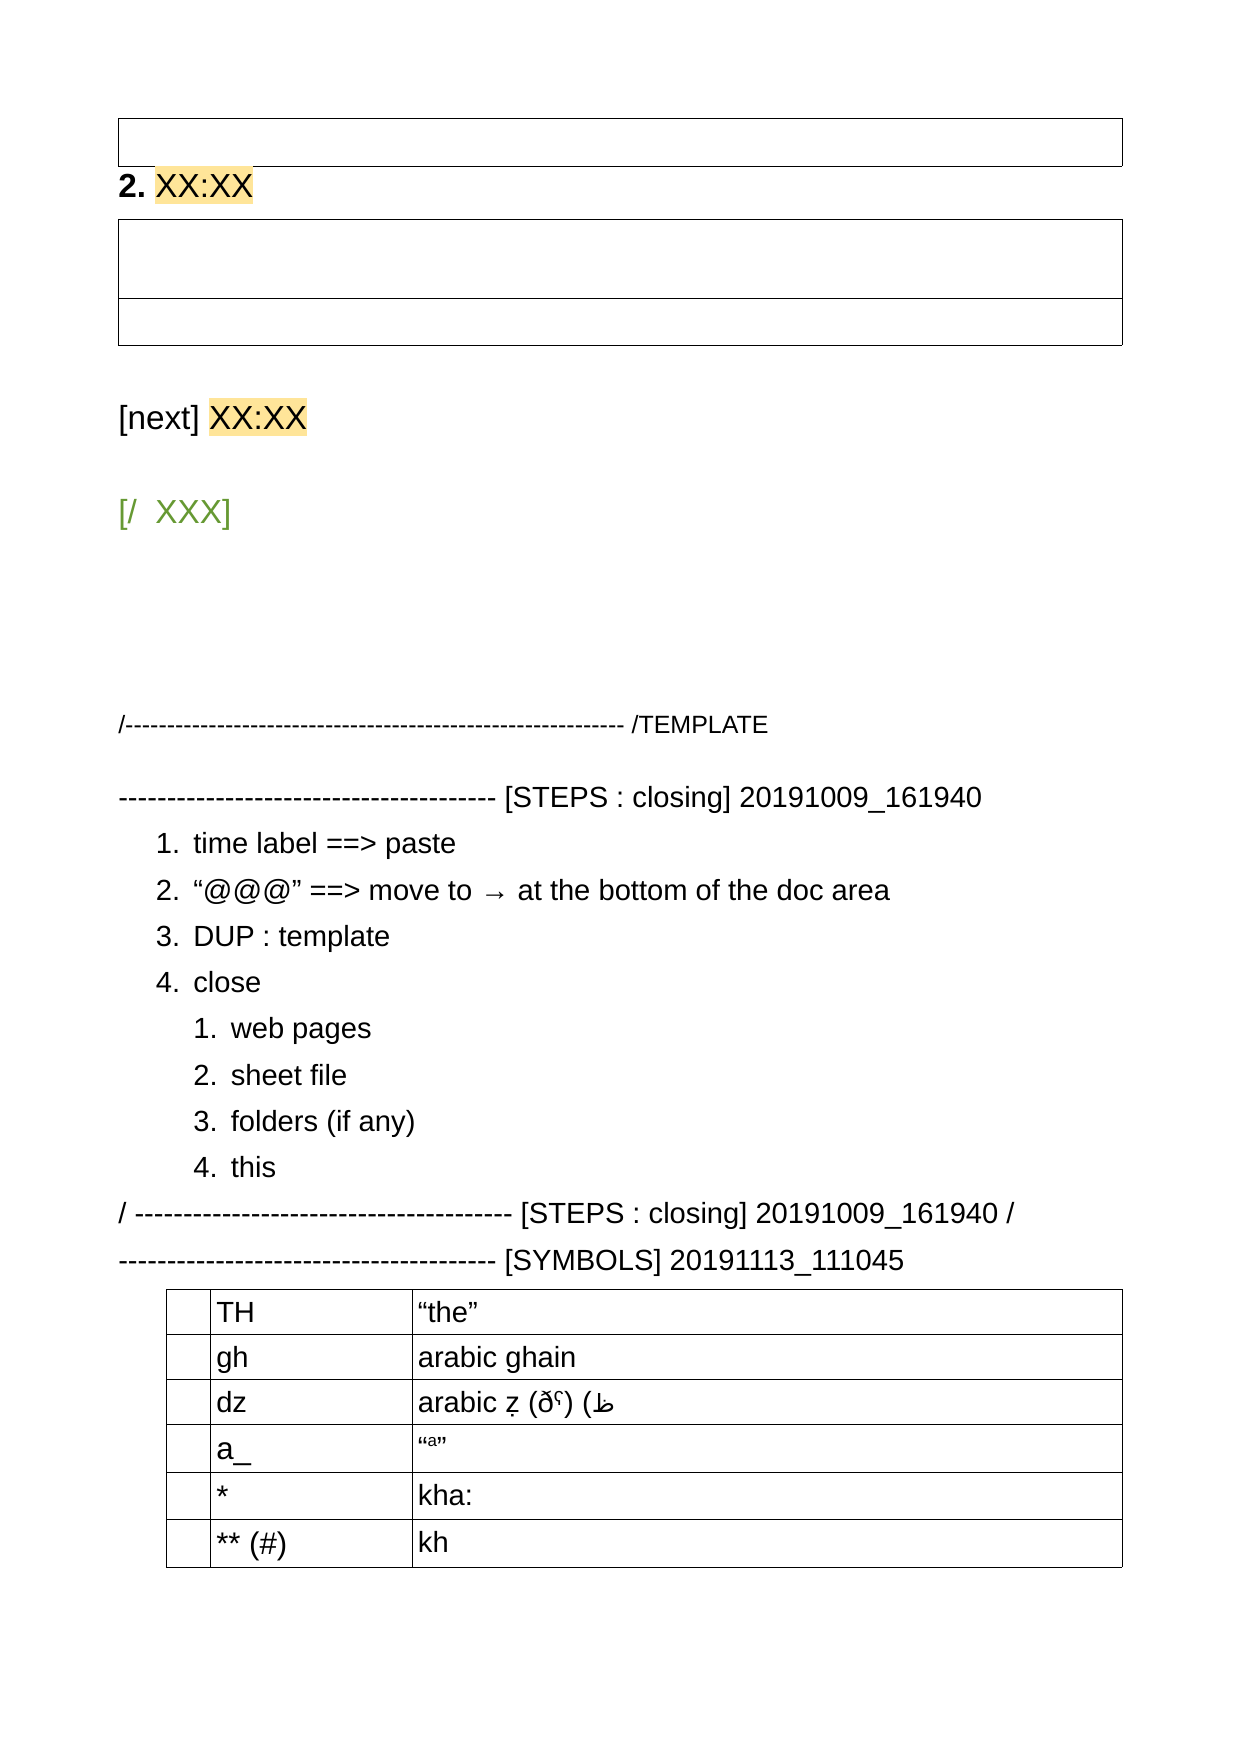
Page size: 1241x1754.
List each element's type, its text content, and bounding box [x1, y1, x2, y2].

table_cell dz [211, 1380, 412, 1424]
table_cell [119, 119, 1122, 166]
table_cell a_ [211, 1425, 412, 1472]
list web pages [193, 1012, 1122, 1045]
table_cell [119, 299, 1122, 345]
text 2. XX:XX [118, 167, 1122, 204]
table_header “the” [413, 1290, 1122, 1334]
list “@@@” ==> move to → at the bottom of the doc area [156, 873, 1122, 906]
list DUP : template [156, 919, 1122, 953]
table_header [119, 220, 1122, 297]
text [/ XXX] [118, 492, 1122, 531]
table_cell kha: [413, 1473, 1122, 1519]
table_cell arabic ghain [413, 1335, 1122, 1379]
table_cell [167, 1425, 210, 1472]
list close [156, 965, 1122, 999]
table_cell arabic ẓ (ðˁ) (ظ [413, 1380, 1122, 1424]
table_cell kh [413, 1520, 1122, 1567]
text --------------------------------------- [STEPS : closing] 20191009_161940 [118, 780, 1122, 814]
table_cell [167, 1380, 210, 1424]
table_cell “a” [413, 1425, 1122, 1472]
text --------------------------------------- [SYMBOLS] 20191113_111045 [118, 1243, 1122, 1276]
list time label ==> paste [156, 827, 1122, 860]
table_cell [167, 1520, 210, 1567]
text /------------------------------------------------------------ /TEMPLATE [118, 710, 1122, 739]
list folders (if any) [193, 1104, 1122, 1138]
table_cell [167, 1473, 210, 1519]
list sheet file [193, 1058, 1122, 1091]
table_cell ** (#) [211, 1520, 412, 1567]
list this [193, 1150, 1122, 1184]
text [next] XX:XX [118, 398, 1122, 436]
table_header [167, 1290, 210, 1334]
table_cell * [211, 1473, 412, 1519]
text / --------------------------------------- [STEPS : closing] 20191009_161940 / [118, 1197, 1122, 1230]
table_cell [167, 1335, 210, 1379]
table_cell gh [211, 1335, 412, 1379]
table_header TH [211, 1290, 412, 1334]
